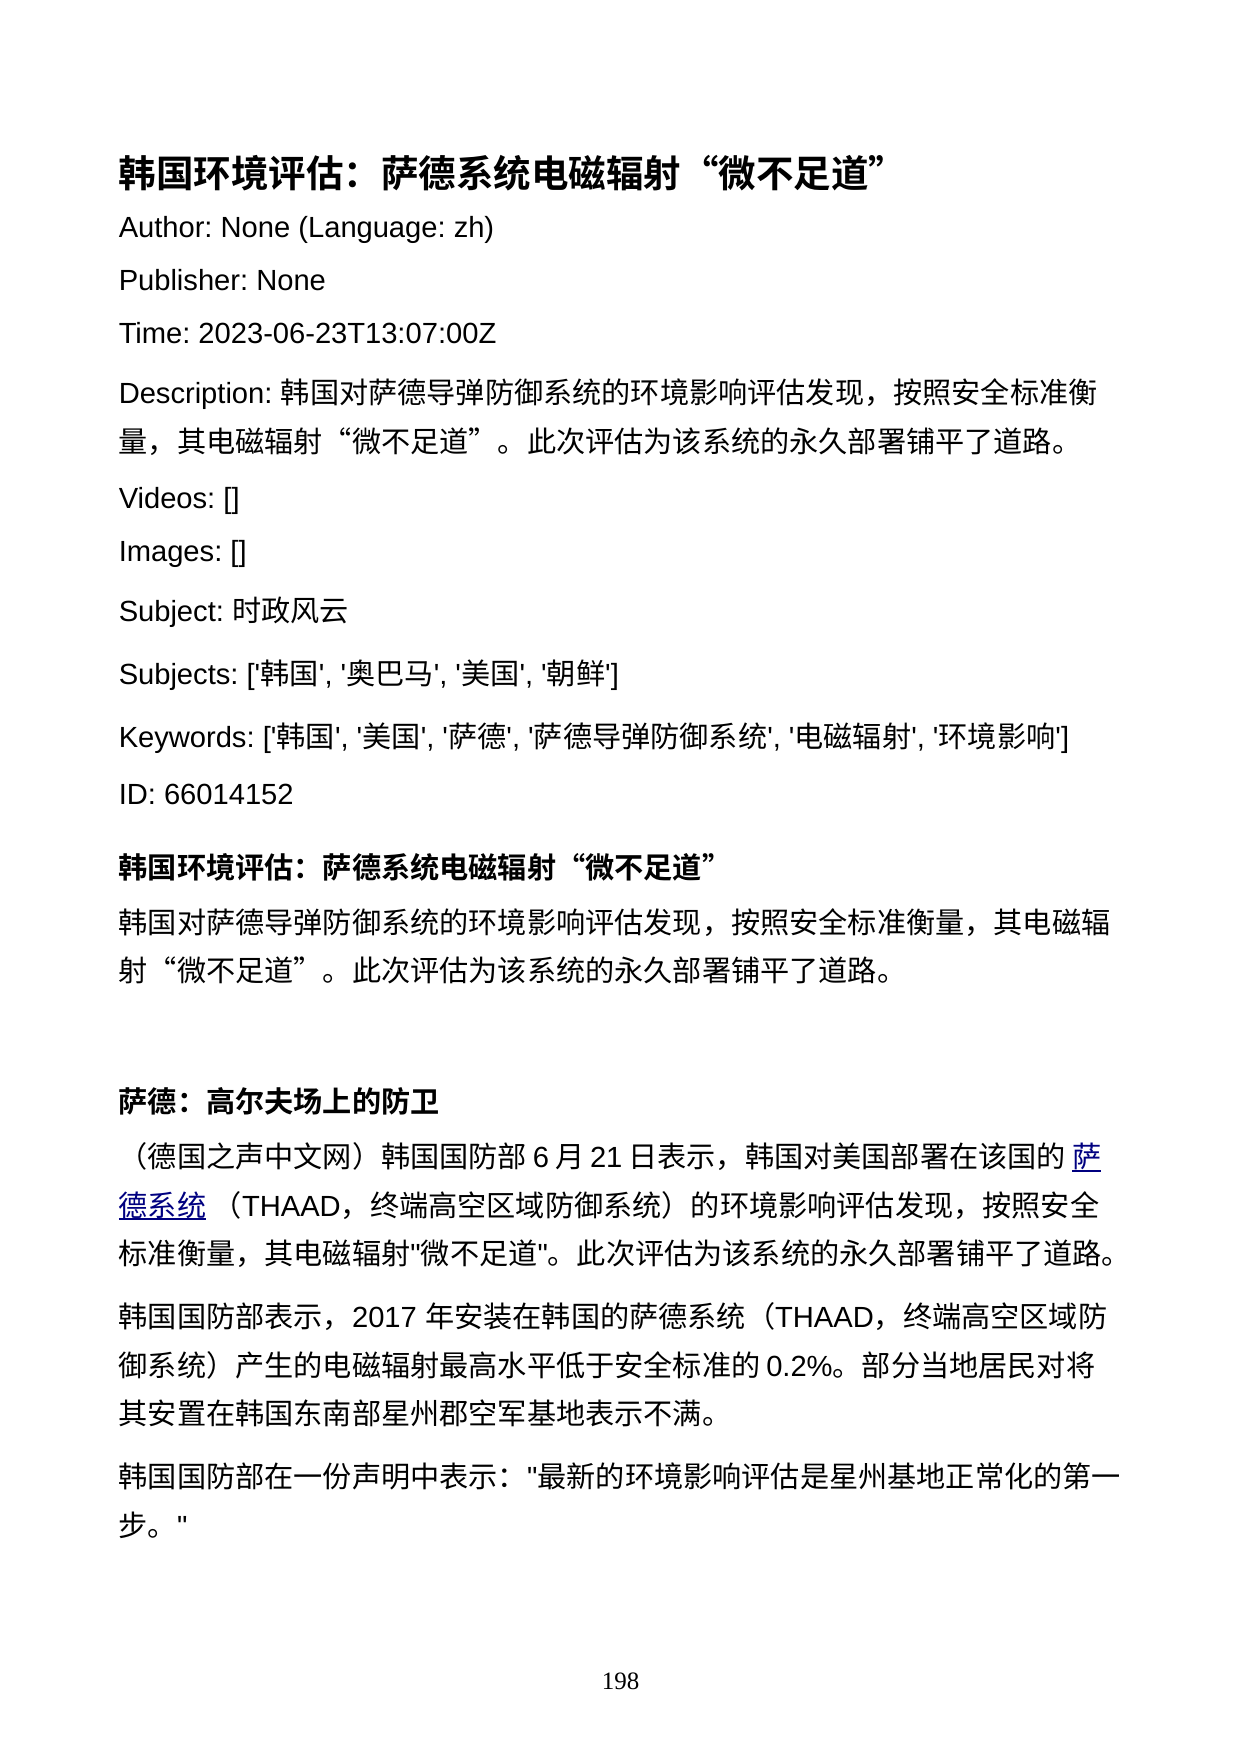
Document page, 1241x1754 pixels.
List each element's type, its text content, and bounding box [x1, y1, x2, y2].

text Subject: 时政风云 [118, 588, 1122, 630]
text Author: None (Language: zh) [118, 210, 1122, 244]
text 韩国对萨德导弹防御系统的环境影响评估发现，按照安全标准衡量，其电磁辐射“微不足道”。此次评估为该系统的永久部署铺平了道路。 [118, 899, 1122, 990]
text Publisher: None [118, 263, 1122, 297]
subtitle 韩国环境评估：萨德系统电磁辐射“微不足道” [118, 143, 1122, 198]
text ID: 66014152 [118, 777, 1122, 811]
subtitle 韩国环境评估：萨德系统电磁辐射“微不足道” [118, 845, 1122, 887]
text Time: 2023-06-23T13:07:00Z [118, 317, 1122, 350]
text Keywords: ['韩国', '美国', '萨德', '萨德导弹防御系统', '电磁辐射', '环境影响'] [118, 714, 1122, 756]
text （德国之声中文网）韩国国防部6月21日表示，韩国对美国部署在该国的 萨德系统 （THAAD，终端高空区域防御系统）的环境影响评估发现，按照安全标准衡量，其电磁辐射"微不足道"。此次评估为该系统的永久部署铺平了道路。 [118, 1134, 1122, 1273]
text Subjects: ['韩国', '奥巴马', '美国', '朝鲜'] [118, 651, 1122, 693]
text Images: [] [118, 534, 1122, 568]
text Videos: [] [118, 481, 1122, 515]
text 韩国国防部在一份声明中表示："最新的环境影响评估是星州基地正常化的第一步。" [118, 1454, 1122, 1545]
text Description: 韩国对萨德导弹防御系统的环境影响评估发现，按照安全标准衡量，其电磁辐射“微不足道”。此次评估为该系统的永久部署铺平了道路。 [118, 370, 1122, 461]
subtitle 萨德：高尔夫场上的防卫 [118, 1079, 1122, 1121]
text 韩国国防部表示，2017 年安装在韩国的萨德系统（THAAD，终端高空区域防御系统）产生的电磁辐射最高水平低于安全标准的0.2%。部分当地居民对将其安置在韩国东南部星州郡空军基地表示不满。 [118, 1294, 1122, 1433]
